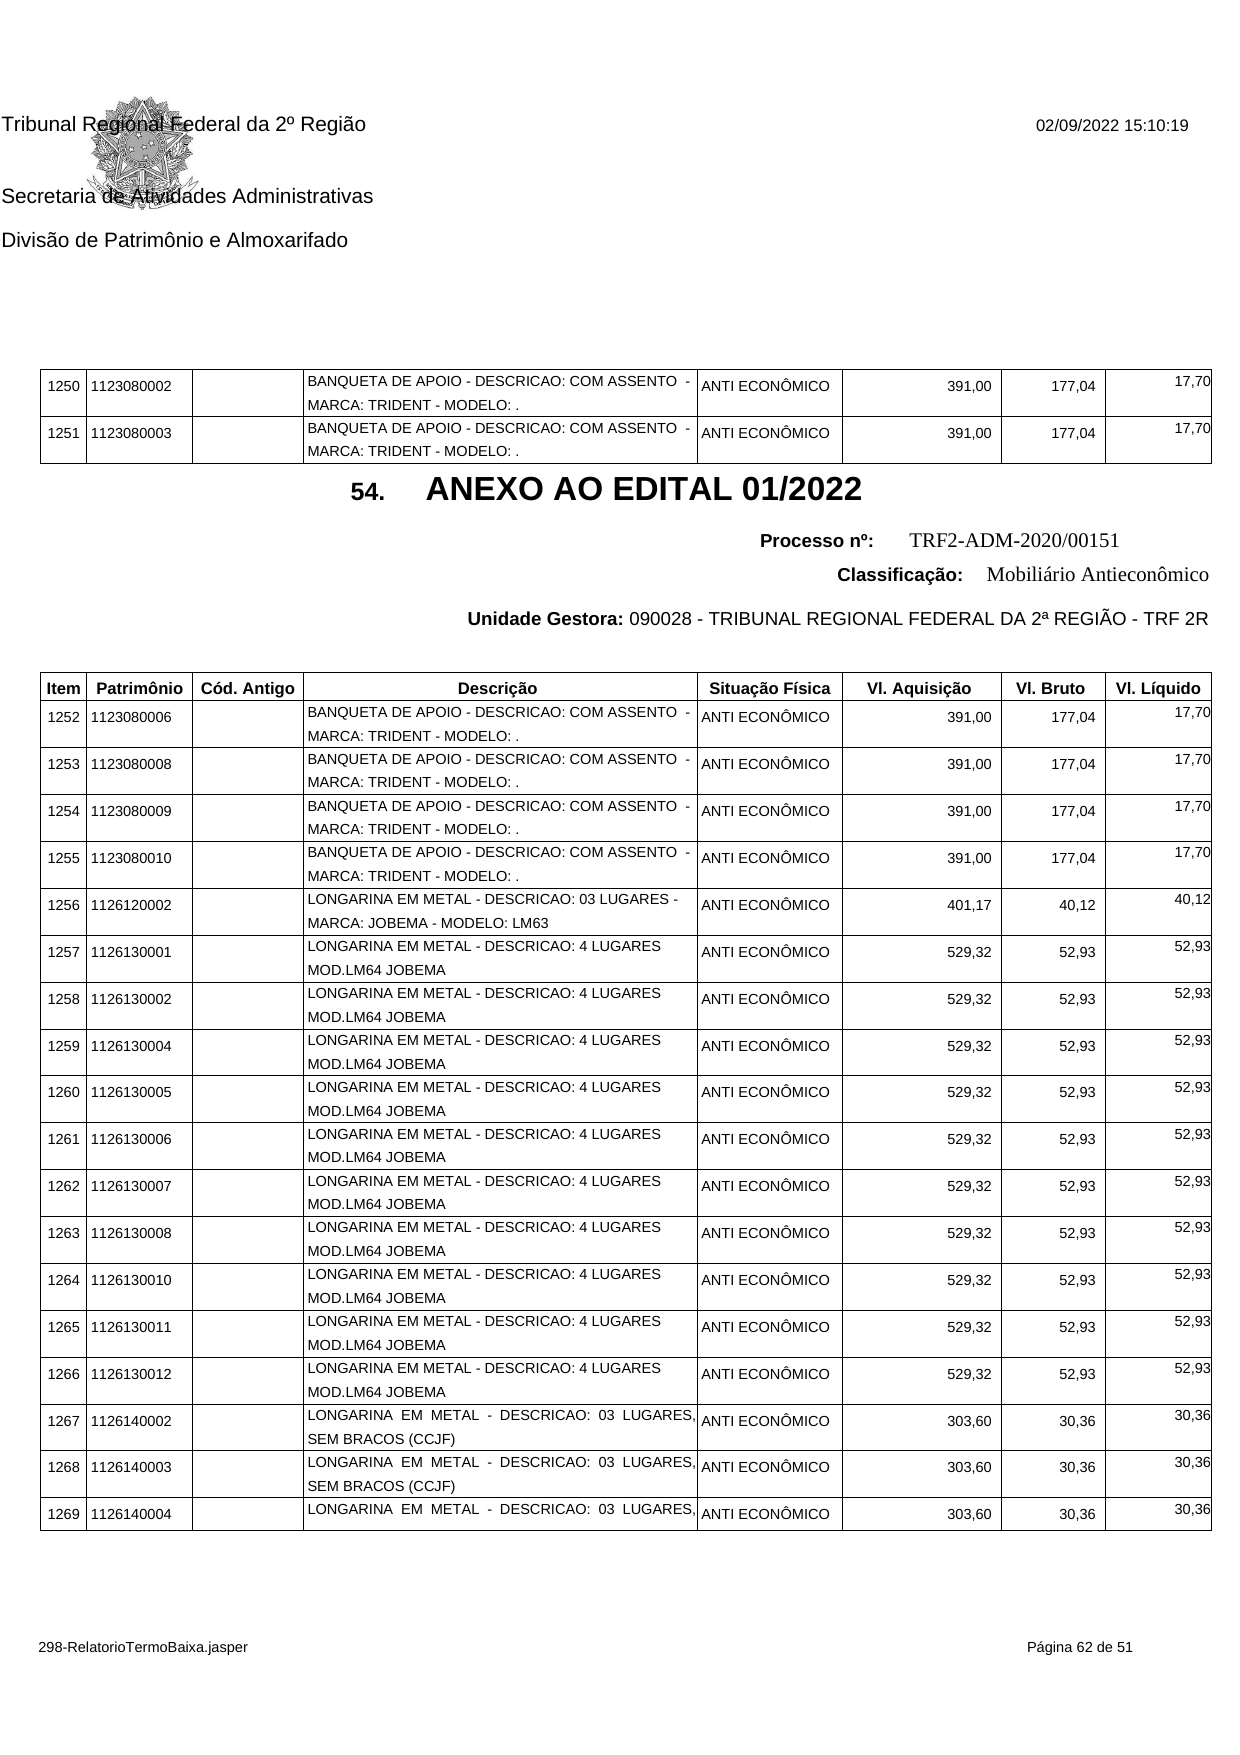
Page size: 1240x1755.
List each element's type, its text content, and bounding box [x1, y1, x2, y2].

table_cell [193, 1076, 303, 1122]
table_cell 17,70 [1106, 842, 1211, 888]
table_cell ANTI ECONÔMICO [698, 936, 842, 982]
table_cell ANTI ECONÔMICO [698, 1498, 842, 1530]
table_cell LONGARINA EM METAL - DESCRICAO: 03 LUGARES - MARCA: JOBEMA - MODELO: LM63 [304, 889, 697, 935]
table_cell 1126130006 [87, 1123, 192, 1169]
table_cell 1256 [41, 889, 86, 935]
table_cell LONGARINA EM METAL - DESCRICAO: 4 LUGARES MOD.LM64 JOBEMA [304, 1311, 697, 1357]
table_cell 52,93 [1106, 1311, 1211, 1357]
table_cell 1126130010 [87, 1264, 192, 1310]
table_cell 52,93 [1002, 1076, 1105, 1122]
table_cell 1126130001 [87, 936, 192, 982]
table_cell 529,32 [843, 936, 1001, 982]
table_cell 529,32 [843, 983, 1001, 1028]
table_cell ANTI ECONÔMICO [698, 1123, 842, 1169]
table_cell [193, 795, 303, 841]
table_cell 17,70 [1106, 701, 1211, 747]
table_cell 1126130004 [87, 1030, 192, 1075]
table_cell ANTI ECONÔMICO [698, 1217, 842, 1263]
table_cell 17,70 [1106, 748, 1211, 794]
table_cell [193, 889, 303, 935]
table_cell 52,93 [1106, 1217, 1211, 1263]
table_header Situação Física [698, 673, 842, 700]
table_cell 17,70 [1106, 417, 1211, 463]
table_cell 177,04 [1002, 795, 1105, 841]
table_cell LONGARINA EM METAL - DESCRICAO: 4 LUGARES MOD.LM64 JOBEMA [304, 1264, 697, 1310]
table_cell 40,12 [1002, 889, 1105, 935]
table_cell 391,00 [843, 842, 1001, 888]
table_cell 391,00 [843, 417, 1001, 463]
table_cell 1269 [41, 1498, 86, 1530]
table_cell LONGARINA EM METAL - DESCRICAO: 03 LUGARES, SEM BRACOS (CCJF) [304, 1405, 697, 1450]
table_cell 40,12 [1106, 889, 1211, 935]
table_cell LONGARINA EM METAL - DESCRICAO: 4 LUGARES MOD.LM64 JOBEMA [304, 1217, 697, 1263]
text Unidade Gestora: 090028 - TRIBUNAL REGIONAL FEDERAL DA 2ª REGIÃO - TRF 2R [0, 598, 1214, 632]
table_cell 1253 [41, 748, 86, 794]
table_cell 52,93 [1002, 1217, 1105, 1263]
table_cell [193, 842, 303, 888]
table_cell [193, 1498, 303, 1530]
table_cell 401,17 [843, 889, 1001, 935]
table_cell ANTI ECONÔMICO [698, 1405, 842, 1450]
table_cell 52,93 [1106, 936, 1211, 982]
table_cell 30,36 [1002, 1405, 1105, 1450]
text Classificação: Mobiliário Antieconômico [0, 564, 1214, 586]
table_header Cód. Antigo [193, 673, 303, 700]
table_cell 529,32 [843, 1170, 1001, 1216]
table_cell 529,32 [843, 1358, 1001, 1403]
table_cell LONGARINA EM METAL - DESCRICAO: 4 LUGARES MOD.LM64 JOBEMA [304, 1170, 697, 1216]
table_cell 1263 [41, 1217, 86, 1263]
table_cell 177,04 [1002, 748, 1105, 794]
table_cell LONGARINA EM METAL - DESCRICAO: 03 LUGARES, SEM BRACOS (CCJF) [304, 1451, 697, 1497]
table_cell [193, 1405, 303, 1450]
table_cell LONGARINA EM METAL - DESCRICAO: 4 LUGARES MOD.LM64 JOBEMA [304, 983, 697, 1028]
table_cell BANQUETA DE APOIO - DESCRICAO: COM ASSENTO - MARCA: TRIDENT - MODELO: . [304, 370, 697, 416]
table_cell 1126140004 [87, 1498, 192, 1530]
table_cell 1252 [41, 701, 86, 747]
table_cell 1255 [41, 842, 86, 888]
table_cell ANTI ECONÔMICO [698, 1264, 842, 1310]
table_cell [193, 1030, 303, 1075]
table_cell [193, 936, 303, 982]
table_cell ANTI ECONÔMICO [698, 701, 842, 747]
table_cell 529,32 [843, 1076, 1001, 1122]
table_cell 1126140002 [87, 1405, 192, 1450]
table_cell 1264 [41, 1264, 86, 1310]
table_cell 52,93 [1002, 1264, 1105, 1310]
table_cell LONGARINA EM METAL - DESCRICAO: 4 LUGARES MOD.LM64 JOBEMA [304, 1030, 697, 1075]
table_header Patrimônio [87, 673, 192, 700]
table_cell 52,93 [1002, 983, 1105, 1028]
table_cell 391,00 [843, 370, 1001, 416]
table_cell 1267 [41, 1405, 86, 1450]
table_cell [193, 370, 303, 416]
table_cell [193, 1451, 303, 1497]
table_cell 1261 [41, 1123, 86, 1169]
table_cell BANQUETA DE APOIO - DESCRICAO: COM ASSENTO - MARCA: TRIDENT - MODELO: . [304, 842, 697, 888]
table_cell [193, 1217, 303, 1263]
table_cell 1250 [41, 370, 86, 416]
table_cell 52,93 [1106, 1264, 1211, 1310]
table_cell LONGARINA EM METAL - DESCRICAO: 03 LUGARES, [304, 1498, 697, 1530]
table_cell 30,36 [1106, 1451, 1211, 1497]
table_cell [193, 1358, 303, 1403]
table_cell 391,00 [843, 795, 1001, 841]
table_cell 30,36 [1106, 1498, 1211, 1530]
table_cell 303,60 [843, 1405, 1001, 1450]
table_cell ANTI ECONÔMICO [698, 370, 842, 416]
table_cell 177,04 [1002, 417, 1105, 463]
table_cell 1265 [41, 1311, 86, 1357]
table_cell [193, 1123, 303, 1169]
table_cell 303,60 [843, 1498, 1001, 1530]
table_cell ANTI ECONÔMICO [698, 748, 842, 794]
table_cell ANTI ECONÔMICO [698, 983, 842, 1028]
table_cell 30,36 [1002, 1451, 1105, 1497]
table_header Item [41, 673, 86, 700]
table_cell 1257 [41, 936, 86, 982]
table_cell 30,36 [1106, 1405, 1211, 1450]
table_cell 1126120002 [87, 889, 192, 935]
text Processo nº: TRF2-ADM-2020/00151 [0, 530, 1214, 552]
table_cell [193, 1170, 303, 1216]
table_cell 52,93 [1106, 983, 1211, 1028]
table_cell 52,93 [1106, 1358, 1211, 1403]
table_cell 391,00 [843, 748, 1001, 794]
table_header Vl. Líquido [1106, 673, 1211, 700]
table_cell LONGARINA EM METAL - DESCRICAO: 4 LUGARES MOD.LM64 JOBEMA [304, 1076, 697, 1122]
table_cell 1126130007 [87, 1170, 192, 1216]
table_cell 529,32 [843, 1030, 1001, 1075]
table_cell 177,04 [1002, 842, 1105, 888]
table_cell 52,93 [1106, 1170, 1211, 1216]
table_cell 52,93 [1002, 1358, 1105, 1403]
table_cell 52,93 [1106, 1123, 1211, 1169]
table_cell 1123080010 [87, 842, 192, 888]
table_cell ANTI ECONÔMICO [698, 1076, 842, 1122]
table_cell 1123080002 [87, 370, 192, 416]
table_cell 1123080009 [87, 795, 192, 841]
table_cell ANTI ECONÔMICO [698, 1030, 842, 1075]
table_cell 52,93 [1002, 1123, 1105, 1169]
table_cell 52,93 [1106, 1076, 1211, 1122]
table_cell 1123080008 [87, 748, 192, 794]
table_cell ANTI ECONÔMICO [698, 889, 842, 935]
table_cell BANQUETA DE APOIO - DESCRICAO: COM ASSENTO - MARCA: TRIDENT - MODELO: . [304, 795, 697, 841]
table_cell 391,00 [843, 701, 1001, 747]
table_cell [193, 1264, 303, 1310]
table_cell BANQUETA DE APOIO - DESCRICAO: COM ASSENTO - MARCA: TRIDENT - MODELO: . [304, 701, 697, 747]
table_cell ANTI ECONÔMICO [698, 417, 842, 463]
table_cell 52,93 [1106, 1030, 1211, 1075]
table_cell [193, 983, 303, 1028]
table_cell LONGARINA EM METAL - DESCRICAO: 4 LUGARES MOD.LM64 JOBEMA [304, 1358, 697, 1403]
table_cell 1126140003 [87, 1451, 192, 1497]
table_cell [193, 1311, 303, 1357]
table_cell 1266 [41, 1358, 86, 1403]
table_cell 1260 [41, 1076, 86, 1122]
table_header Vl. Bruto [1002, 673, 1105, 700]
table_cell LONGARINA EM METAL - DESCRICAO: 4 LUGARES MOD.LM64 JOBEMA [304, 936, 697, 982]
table_cell 303,60 [843, 1451, 1001, 1497]
table_cell 1254 [41, 795, 86, 841]
table_cell 529,32 [843, 1311, 1001, 1357]
table_header Descrição [304, 673, 697, 700]
subtitle ANEXO AO EDITAL 01/2022 [0, 469, 1213, 507]
table_cell ANTI ECONÔMICO [698, 842, 842, 888]
table_cell ANTI ECONÔMICO [698, 1358, 842, 1403]
table_cell 1123080003 [87, 417, 192, 463]
table_cell 1126130002 [87, 983, 192, 1028]
table_cell ANTI ECONÔMICO [698, 795, 842, 841]
table_cell 1268 [41, 1451, 86, 1497]
table_cell 52,93 [1002, 936, 1105, 982]
table_cell 1126130005 [87, 1076, 192, 1122]
table_cell 52,93 [1002, 1311, 1105, 1357]
table_cell ANTI ECONÔMICO [698, 1451, 842, 1497]
table_cell 529,32 [843, 1217, 1001, 1263]
table_cell 177,04 [1002, 370, 1105, 416]
table_cell 17,70 [1106, 795, 1211, 841]
table_cell 1126130008 [87, 1217, 192, 1263]
table_cell BANQUETA DE APOIO - DESCRICAO: COM ASSENTO - MARCA: TRIDENT - MODELO: . [304, 417, 697, 463]
table_cell [193, 417, 303, 463]
table_cell [193, 748, 303, 794]
table_cell 30,36 [1002, 1498, 1105, 1530]
table_cell BANQUETA DE APOIO - DESCRICAO: COM ASSENTO - MARCA: TRIDENT - MODELO: . [304, 748, 697, 794]
table_cell 529,32 [843, 1123, 1001, 1169]
table_cell ANTI ECONÔMICO [698, 1170, 842, 1216]
table_header Vl. Aquisição [843, 673, 1001, 700]
table_cell 1123080006 [87, 701, 192, 747]
table_cell 52,93 [1002, 1170, 1105, 1216]
table_cell 1251 [41, 417, 86, 463]
table_cell 1126130012 [87, 1358, 192, 1403]
table_cell 52,93 [1002, 1030, 1105, 1075]
table_cell 177,04 [1002, 701, 1105, 747]
table_cell 1262 [41, 1170, 86, 1216]
table_cell 1126130011 [87, 1311, 192, 1357]
table_cell ANTI ECONÔMICO [698, 1311, 842, 1357]
table_cell LONGARINA EM METAL - DESCRICAO: 4 LUGARES MOD.LM64 JOBEMA [304, 1123, 697, 1169]
table_cell 1258 [41, 983, 86, 1028]
table_cell [193, 701, 303, 747]
table_cell 1259 [41, 1030, 86, 1075]
table_cell 529,32 [843, 1264, 1001, 1310]
table_cell 17,70 [1106, 370, 1211, 416]
